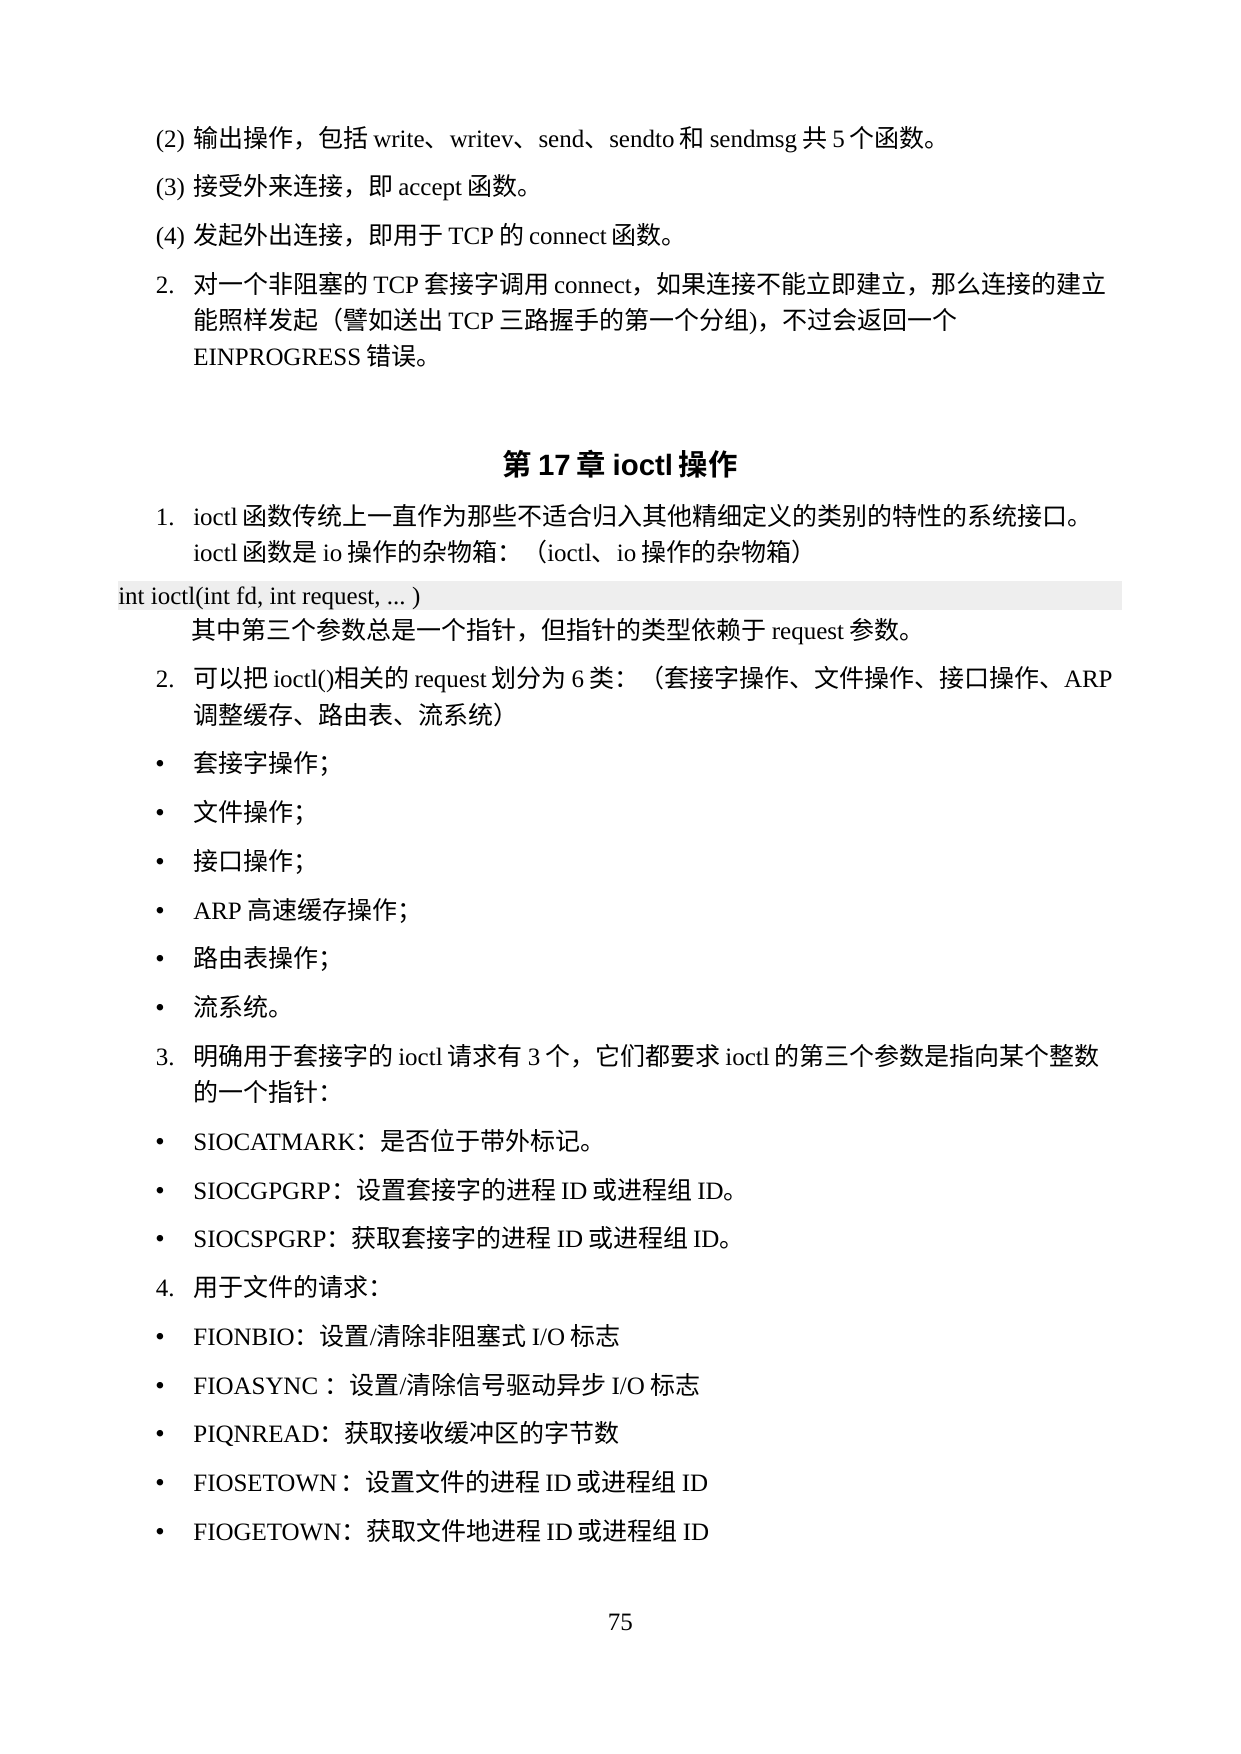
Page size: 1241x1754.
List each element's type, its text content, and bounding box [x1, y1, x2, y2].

list 输出操作，包括write、writev、send、sendto和sendmsg共5个函数。 [156, 118, 1122, 154]
list FIOGETOWN：获取文件地进程ID或进程组ID [156, 1511, 1122, 1548]
list 接受外来连接，即accept函数。 [156, 167, 1122, 203]
list 对一个非阻塞的TCP套接字调用connect，如果连接不能立即建立，那么连接的建立能照样发起（譬如送出TCP三路握手的第一个分组)，不过会返回一个EINPROGRESS错误。 [156, 264, 1122, 373]
list FIOSETOWN ：设置文件的进程ID或进程组ID [156, 1463, 1122, 1499]
list SIOCSPGRP：获取套接字的进程ID或进程组ID。 [156, 1219, 1122, 1255]
list ioctl函数传统上一直作为那些不适合归入其他精细定义的类别的特性的系统接口。ioctl函数是io操作的杂物箱：（ioctl、io操作的杂物箱） [156, 496, 1122, 569]
list 可以把ioctl()相关的request划分为6类：（套接字操作、文件操作、接口操作、ARP调整缓存、路由表、流系统） [156, 659, 1122, 731]
table_header int ioctl(int fd, int request, ... ) [118, 581, 1122, 610]
list FIOASYNC ：设置/清除信号驱动异步I/O标志 [156, 1365, 1122, 1401]
list 接口操作； [156, 841, 1122, 878]
list ARP高速缓存操作； [156, 890, 1122, 926]
list 流系统。 [156, 988, 1122, 1024]
list SIOCGPGRP：设置套接字的进程ID或进程组ID。 [156, 1170, 1122, 1206]
list 路由表操作； [156, 939, 1122, 975]
list PIQNREAD：获取接收缓冲区的字节数 [156, 1414, 1122, 1450]
list 文件操作； [156, 793, 1122, 829]
list 套接字操作； [156, 744, 1122, 780]
text 其中第三个参数总是一个指针，但指针的类型依赖于request参数。 [118, 610, 1122, 646]
list 用于文件的请求： [156, 1268, 1122, 1304]
list SIOCATMARK：是否位于带外标记。 [156, 1121, 1122, 1158]
list 明确用于套接字的ioctl请求有3个，它们都要求ioctl的第三个参数是指向某个整数的一个指针： [156, 1036, 1122, 1109]
subtitle 第17章 ioctl操作 [118, 441, 1122, 484]
list FIONBIO：设置/清除非阻塞式I/O标志 [156, 1316, 1122, 1353]
list 发起外出连接，即用于TCP的connect函数。 [156, 216, 1122, 252]
